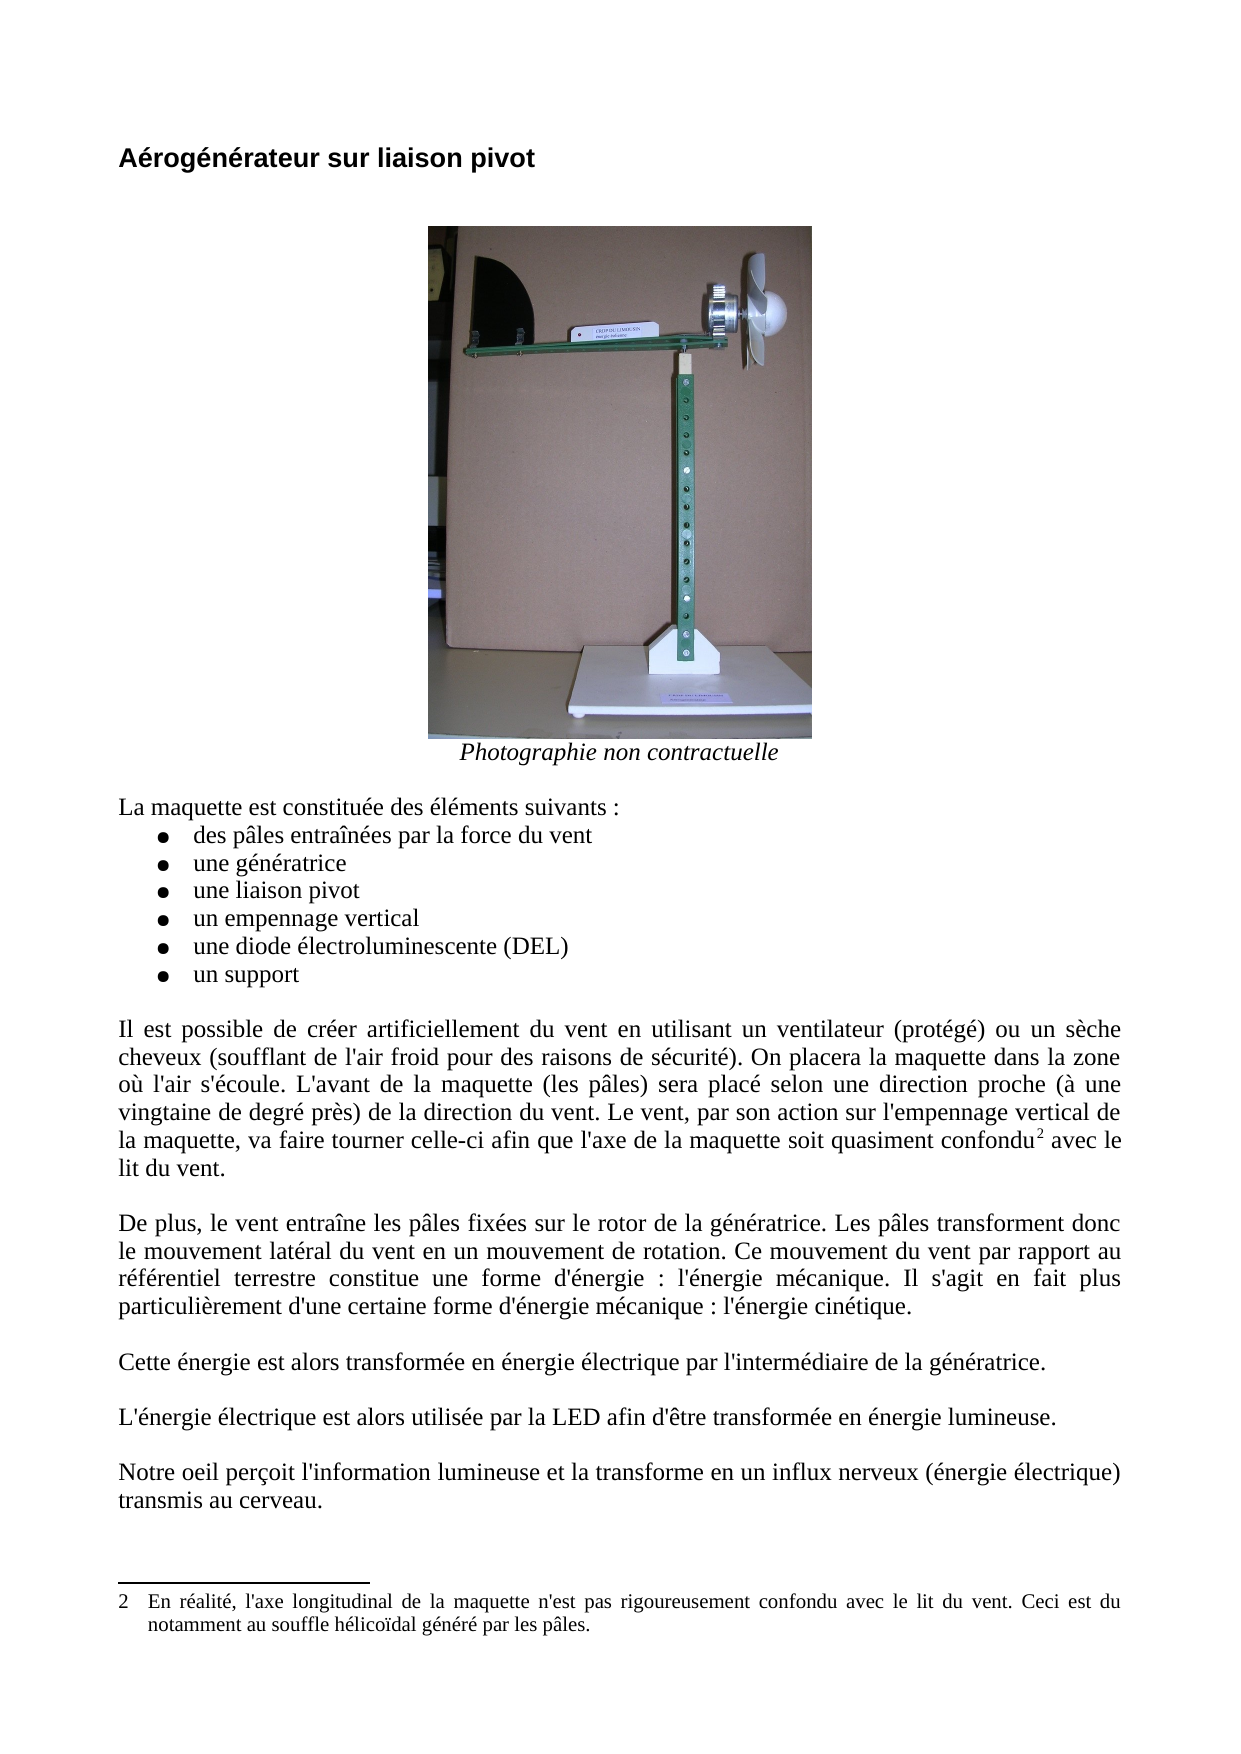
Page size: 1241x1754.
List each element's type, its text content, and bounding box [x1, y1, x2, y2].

text Il est possible de créer artificiellement du vent en utilisant un ventilateur (protégé) ou un sèche cheveux (soufflant de l'air froid pour des raisons de sécurité). On placera la maquette dans la zone où l'air s'écoule. L'avant de la maquette (les pâles) sera placé selon une direction proche (à une vingtaine de degré près) de la direction du vent. Le vent, par son action sur l'empennage vertical de la maquette, va faire tourner celle-ci afin que l'axe de la maquette soit quasiment confondu avec le lit du vent. [118, 1015, 1122, 1181]
text En réalité, l'axe longitudinal de la maquette n'est pas rigoureusement confondu avec le lit du vent. Ceci est du notamment au souffle hélicoïdal généré par les pâles. [118, 1589, 1122, 1636]
list des pâles entraînées par la force du vent [156, 821, 1122, 849]
subtitle Aérogénérateur sur liaison pivot [118, 143, 1122, 173]
text Photographie non contractuelle [118, 739, 1122, 766]
text La maquette est constituée des éléments suivants : [118, 793, 1122, 821]
list un empennage vertical [156, 904, 1122, 932]
list une diode électroluminescente (DEL) [156, 932, 1122, 960]
text Cette énergie est alors transformée en énergie électrique par l'intermédiaire de la génératrice. [118, 1348, 1122, 1375]
list un support [156, 960, 1122, 987]
text De plus, le vent entraîne les pâles fixées sur le rotor de la génératrice. Les pâles transforment donc le mouvement latéral du vent en un mouvement de rotation. Ce mouvement du vent par rapport au référentiel terrestre constitue une forme d'énergie : l'énergie mécanique. Il s'agit en fait plus particulièrement d'une certaine forme d'énergie mécanique : l'énergie cinétique. [118, 1209, 1122, 1320]
picture [428, 226, 812, 739]
text L'énergie électrique est alors utilisée par la LED afin d'être transformée en énergie lumineuse. [118, 1403, 1122, 1431]
list une liaison pivot [156, 877, 1122, 904]
list une génératrice [156, 849, 1122, 877]
text Notre oeil perçoit l'information lumineuse et la transforme en un influx nerveux (énergie électrique) transmis au cerveau. [118, 1458, 1122, 1514]
